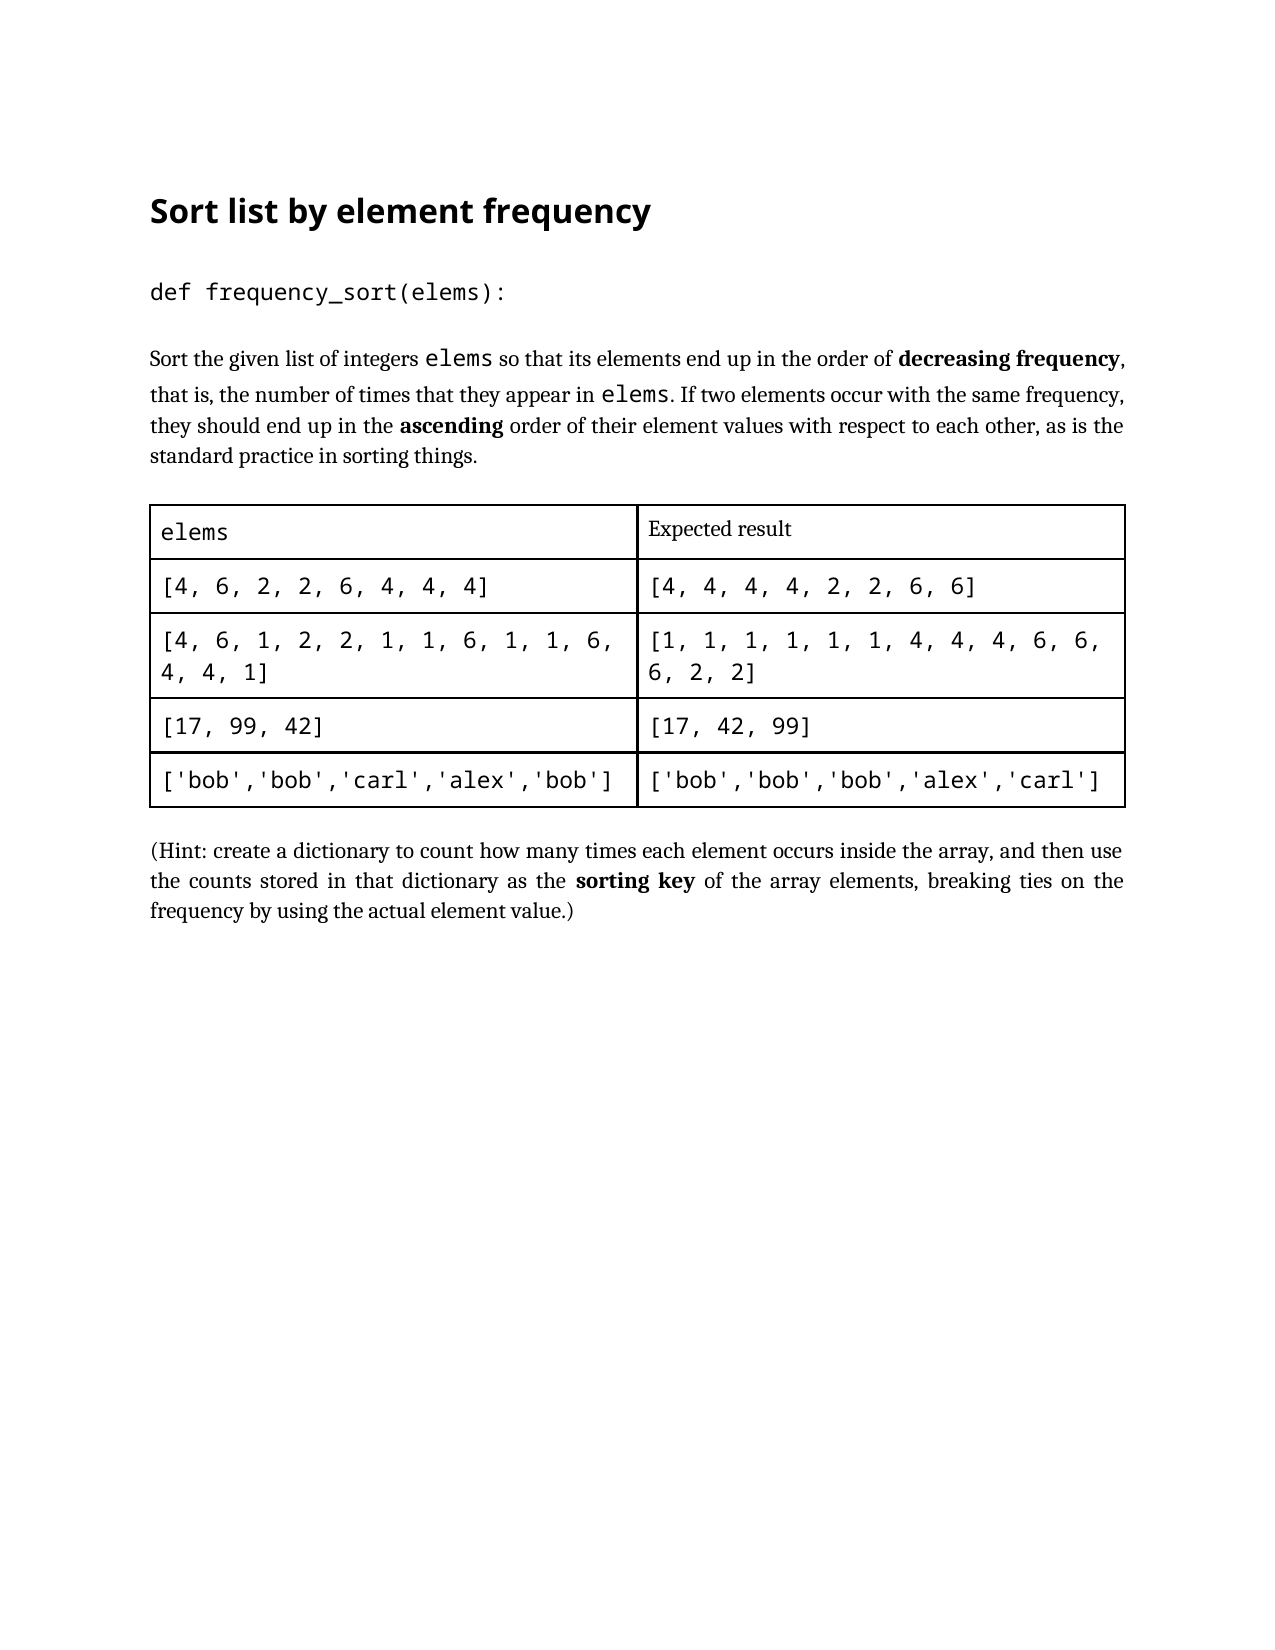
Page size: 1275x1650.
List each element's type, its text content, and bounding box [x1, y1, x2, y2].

table_cell [4, 6, 2, 2, 6, 4, 4, 4] [151, 560, 636, 612]
table_cell [4, 6, 1, 2, 2, 1, 1, 6, 1, 1, 6, 4, 4, 1] [151, 614, 636, 697]
subtitle Sort list by element frequency [150, 187, 1125, 233]
table_cell [17, 99, 42] [151, 699, 636, 751]
table_cell [1, 1, 1, 1, 1, 1, 4, 4, 4, 6, 6, 6, 2, 2] [639, 614, 1124, 697]
text def frequency_sort(elems): [150, 276, 1125, 307]
table_cell ['bob','bob','carl','alex','bob'] [151, 754, 636, 806]
table_cell [17, 42, 99] [639, 699, 1124, 751]
table_header elems [151, 506, 636, 558]
table_header Expected result [639, 506, 1124, 558]
table_cell [4, 4, 4, 4, 2, 2, 6, 6] [639, 560, 1124, 612]
text Sort the given list of integers elems so that its elements end up in the order of decreasing frequency, that is, the number of times that they appear in elems. If two elements occur with the same frequency, they should end up in the ascending order of their element values with respect to each other, as is the standard practice in sorting things. [150, 342, 1125, 469]
table_cell ['bob','bob','bob','alex','carl'] [639, 754, 1124, 806]
text (Hint: create a dictionary to count how many times each element occurs inside the array, and then use the counts stored in that dictionary as the sorting key of the array elements, breaking ties on the frequency by using the actual element value.) [150, 838, 1125, 924]
